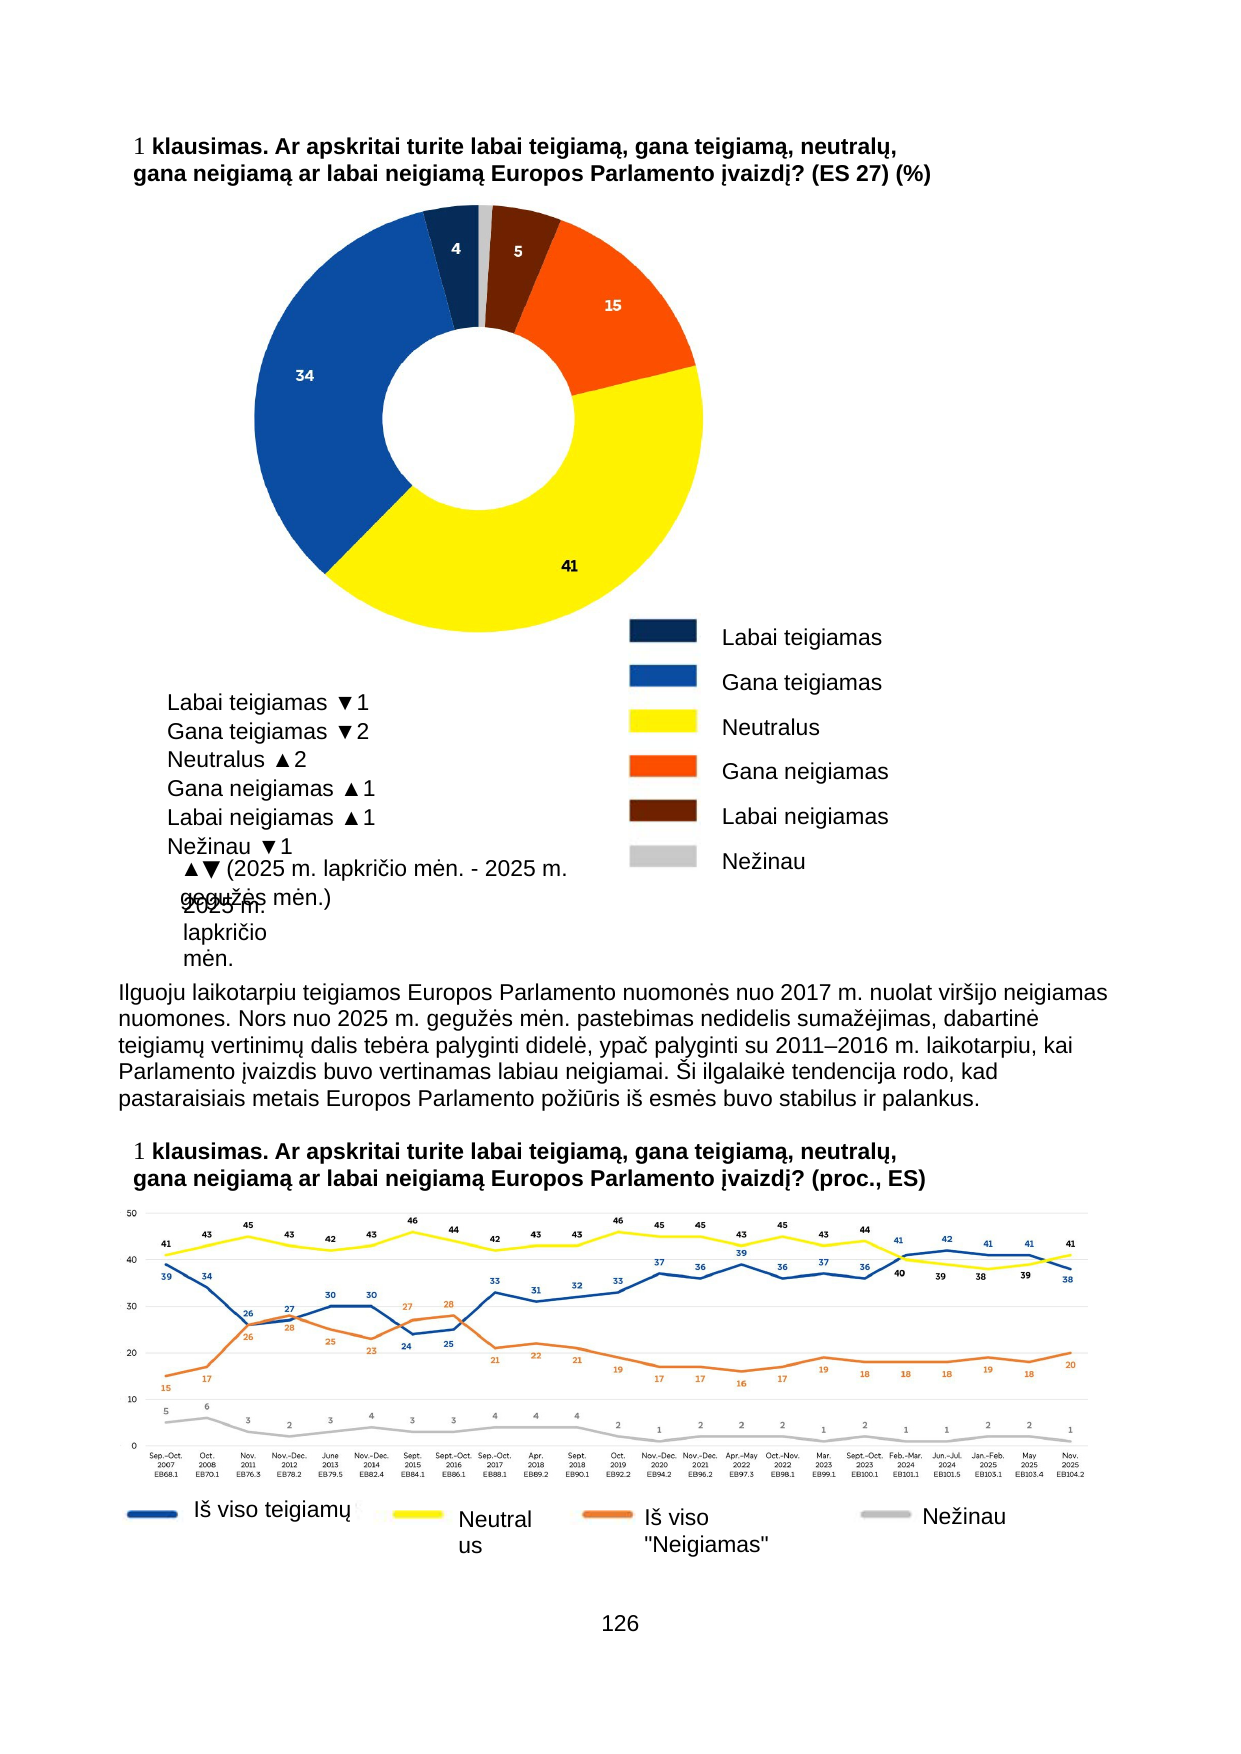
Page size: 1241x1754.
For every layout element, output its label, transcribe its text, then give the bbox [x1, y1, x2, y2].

picture [239, 196, 716, 871]
text Ilguoju laikotarpiu teigiamos Europos Parlamento nuomonės nuo 2017 m. nuolat viršijo neigiamas nuomones. Nors nuo 2025 m. gegužės mėn. pastebimas nedidelis sumažėjimas, dabartinė teigiamų vertinimų dalis tebėra palyginti didelė, ypač palyginti su 2011–2016 m. laikotarpiu, kai Parlamento įvaizdis buvo vertinamas labiau neigiamai. Ši ilgalaikė tendencija rodo, kad pastaraisiais metais Europos Parlamento požiūris iš esmės buvo stabilus ir palankus. [118, 124, 1122, 1111]
picture [122, 1499, 924, 1525]
picture [699, 1514, 706, 1524]
picture [462, 1515, 469, 1525]
picture [120, 1201, 1088, 1484]
